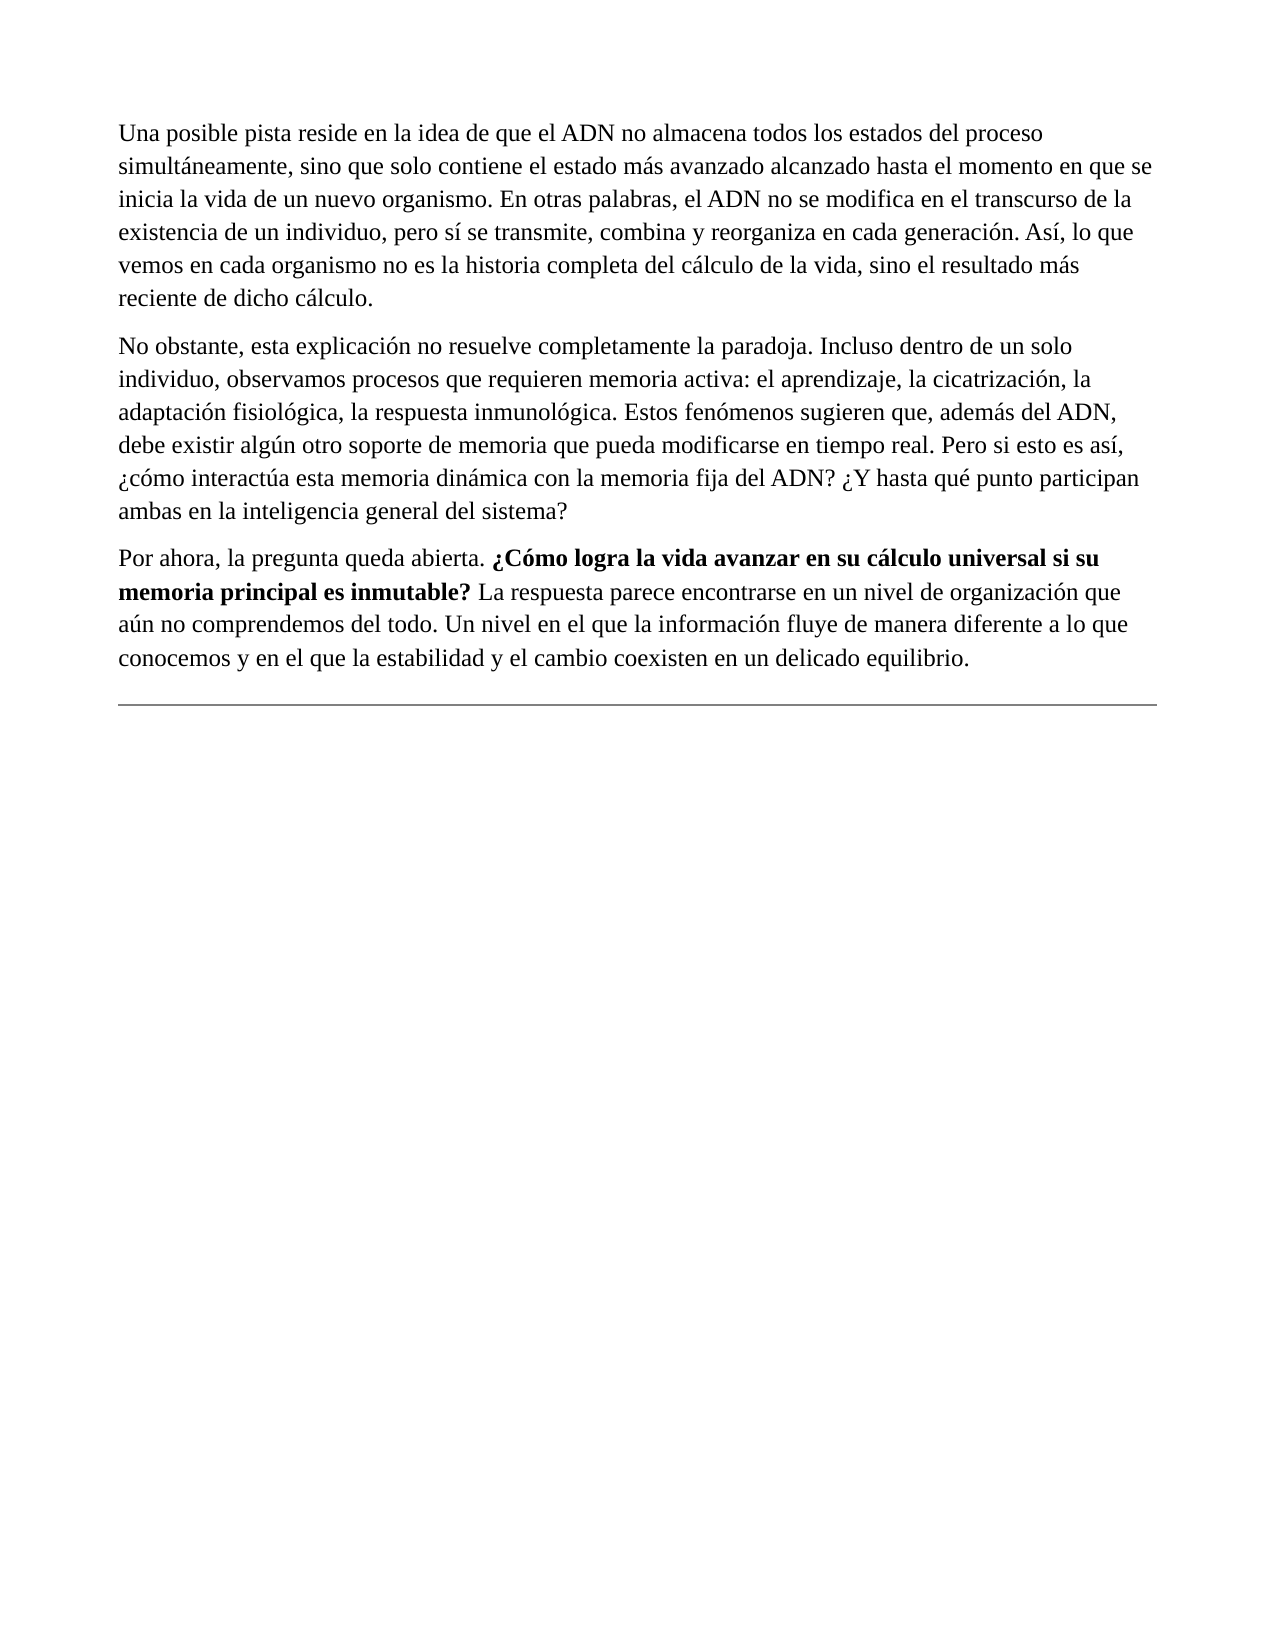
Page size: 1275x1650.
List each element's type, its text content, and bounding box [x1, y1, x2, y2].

text Una posible pista reside en la idea de que el ADN no almacena todos los estados del proceso simultáneamente, sino que solo contiene el estado más avanzado alcanzado hasta el momento en que se inicia la vida de un nuevo organismo. En otras palabras, el ADN no se modifica en el transcurso de la existencia de un individuo, pero sí se transmite, combina y reorganiza en cada generación. Así, lo que vemos en cada organismo no es la historia completa del cálculo de la vida, sino el resultado más reciente de dicho cálculo. [118, 118, 1157, 312]
text Por ahora, la pregunta queda abierta. ¿Cómo logra la vida avanzar en su cálculo universal si su memoria principal es inmutable? La respuesta parece encontrarse en un nivel de organización que aún no comprendemos del todo. Un nivel en el que la información fluye de manera diferente a lo que conocemos y en el que la estabilidad y el cambio coexisten en un delicado equilibrio. [118, 543, 1157, 671]
text No obstante, esta explicación no resuelve completamente la paradoja. Incluso dentro de un solo individuo, observamos procesos que requieren memoria activa: el aprendizaje, la cicatrización, la adaptación fisiológica, la respuesta inmunológica. Estos fenómenos sugieren que, además del ADN, debe existir algún otro soporte de memoria que pueda modificarse en tiempo real. Pero si esto es así, ¿cómo interactúa esta memoria dinámica con la memoria fija del ADN? ¿Y hasta qué punto participan ambas en la inteligencia general del sistema? [118, 331, 1157, 525]
